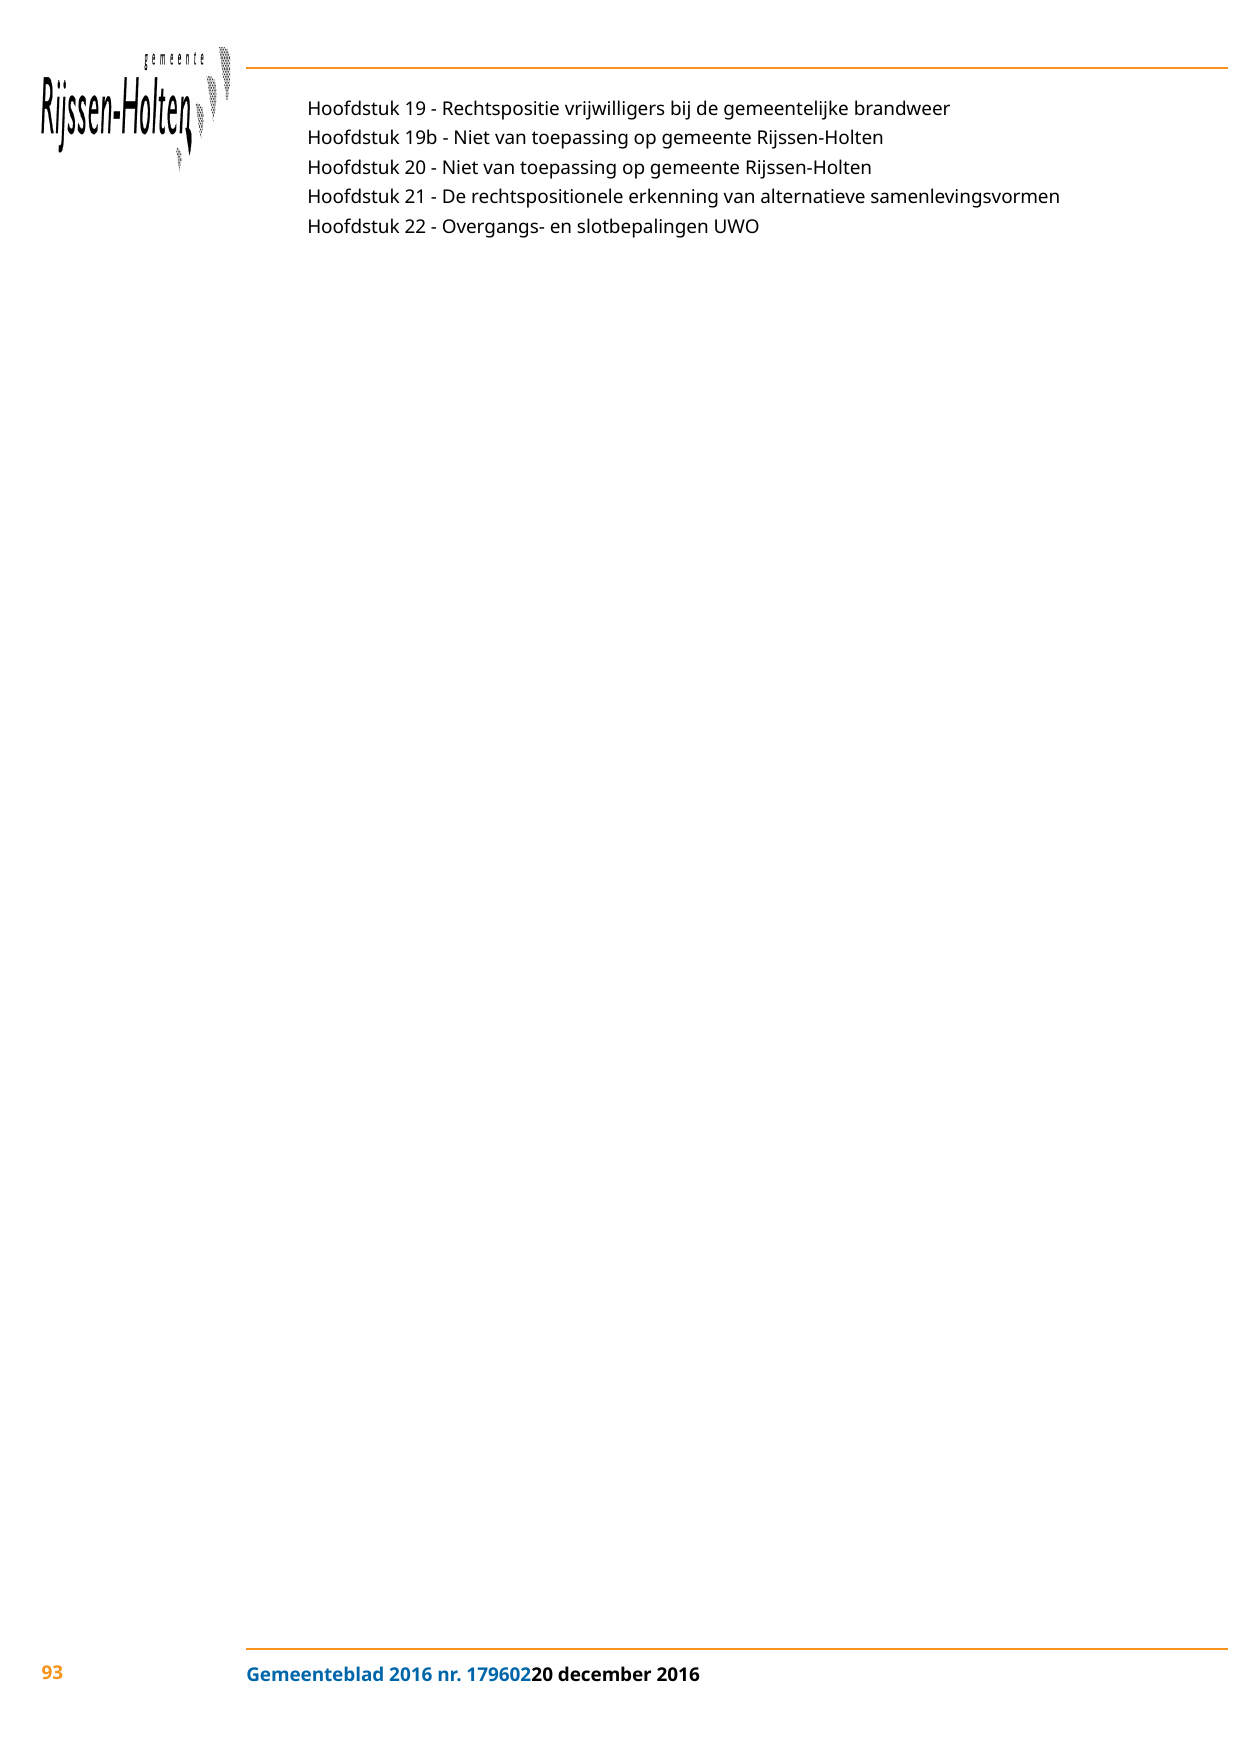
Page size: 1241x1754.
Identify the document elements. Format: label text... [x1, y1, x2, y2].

picture [41, 47, 231, 172]
list Hoofdstuk 21 - De rechtspositionele erkenning van alternatieve samenlevingsvormen [248, 183, 1152, 209]
list Hoofdstuk 19 - Rechtspositie vrijwilligers bij de gemeentelijke brandweer [248, 95, 1152, 121]
list Hoofdstuk 19b - Niet van toepassing op gemeente Rijssen-Holten [248, 124, 1152, 150]
list Hoofdstuk 22 - Overgangs- en slotbepalingen UWO [248, 213, 1152, 239]
list Hoofdstuk 20 - Niet van toepassing op gemeente Rijssen-Holten [248, 154, 1152, 180]
